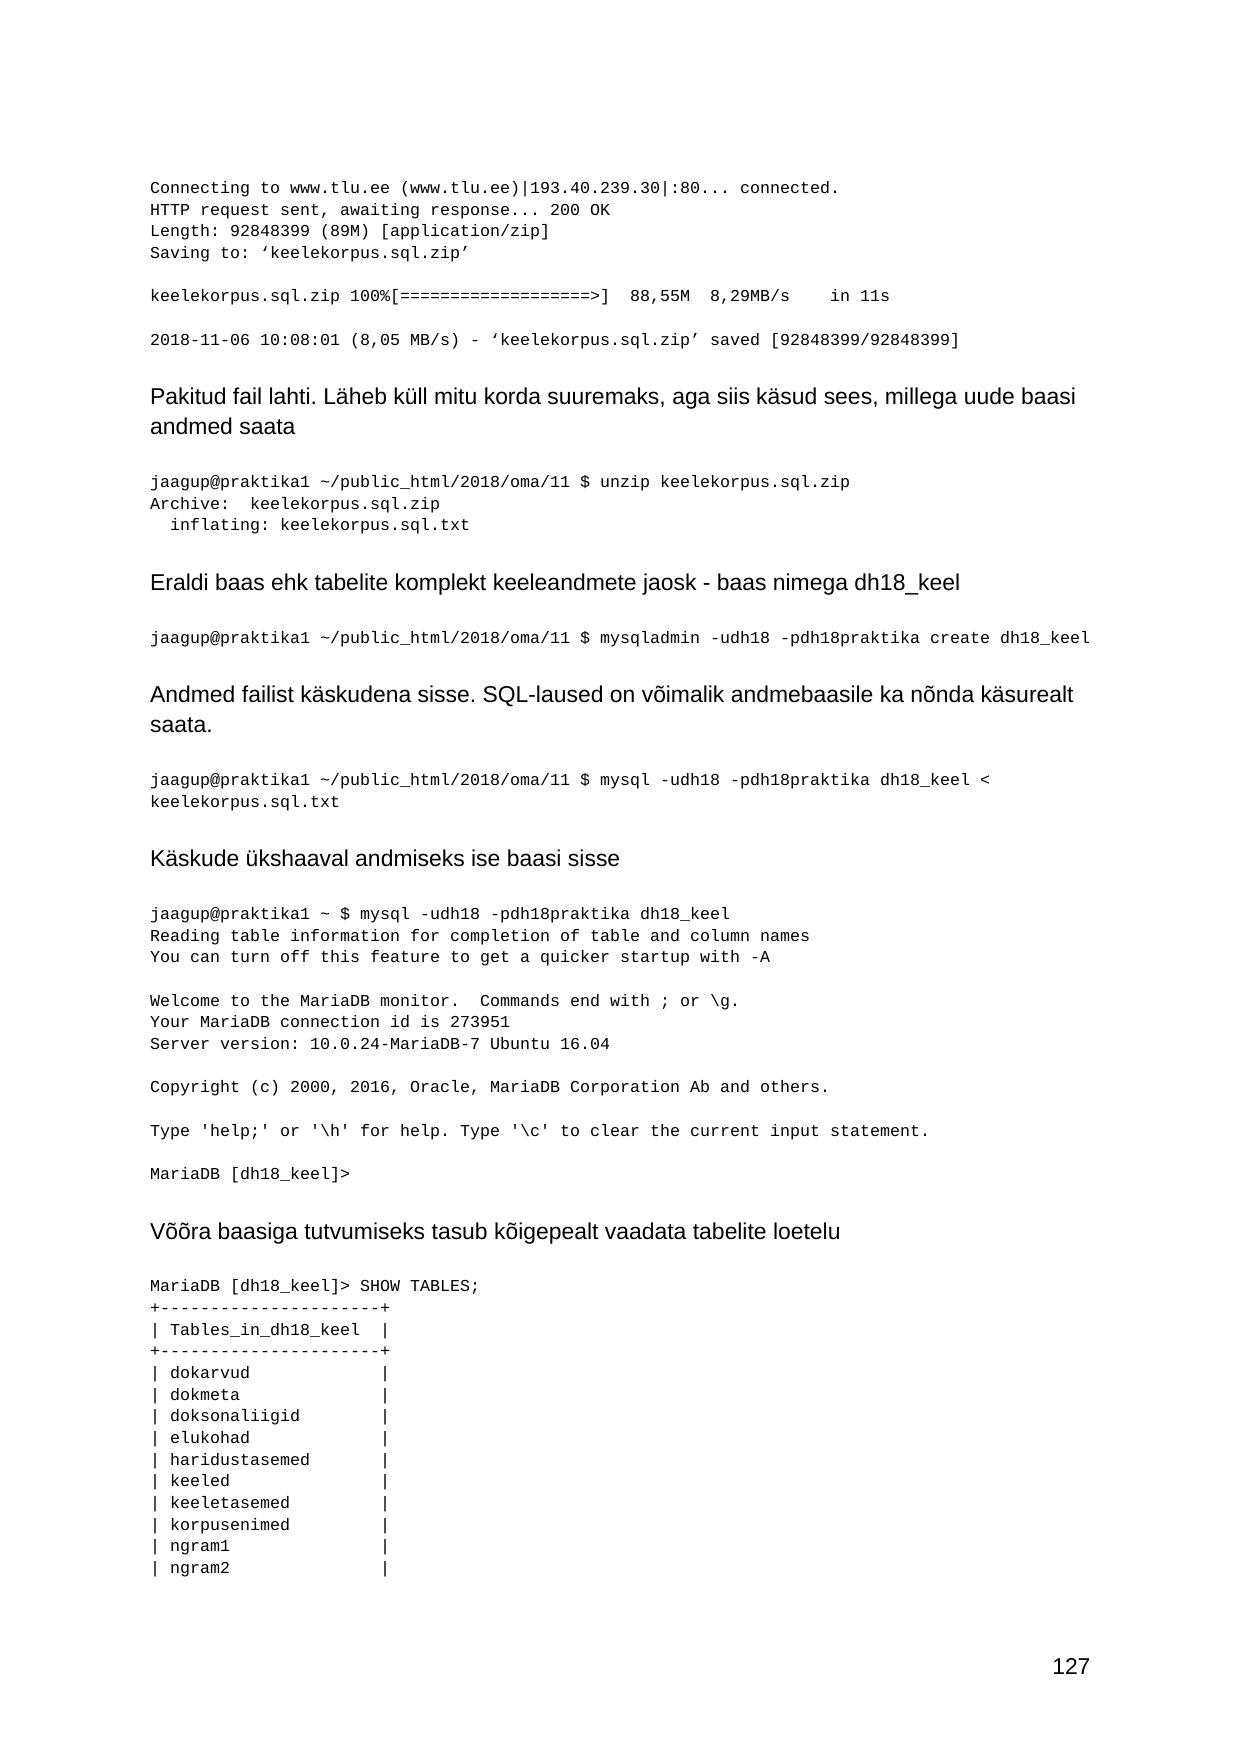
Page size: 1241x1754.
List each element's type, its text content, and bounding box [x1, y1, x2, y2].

text 2018-11-06 10:08:01 (8,05 MB/s) - ‘keelekorpus.sql.zip’ saved [92848399/92848399] [150, 331, 1090, 350]
text Welcome to the MariaDB monitor. Commands end with ; or \g. [150, 992, 1090, 1011]
text Copyright (c) 2000, 2016, Oracle, MariaDB Corporation Ab and others. [150, 1079, 1090, 1098]
text | ngram1 | [150, 1538, 1090, 1557]
text Saving to: ‘keelekorpus.sql.zip’ [150, 244, 1090, 263]
text Andmed failist käskudena sisse. SQL-laused on võimalik andmebaasile ka nõnda käsurealt saata. [150, 681, 1090, 738]
text HTTP request sent, awaiting response... 200 OK [150, 201, 1090, 220]
text jaagup@praktika1 ~ $ mysql -udh18 -pdh18praktika dh18_keel [150, 906, 1090, 924]
text MariaDB [dh18_keel]> SHOW TABLES; [150, 1278, 1090, 1297]
text Archive: keelekorpus.sql.zip [150, 495, 1090, 514]
text | dokmeta | [150, 1386, 1090, 1405]
text You can turn off this feature to get a quicker startup with -A [150, 949, 1090, 968]
text inflating: keelekorpus.sql.txt [150, 517, 1090, 536]
text | doksonaliigid | [150, 1408, 1090, 1427]
text jaagup@praktika1 ~/public_html/2018/oma/11 $ unzip keelekorpus.sql.zip [150, 474, 1090, 492]
text +----------------------+ [150, 1300, 1090, 1318]
text Server version: 10.0.24-MariaDB-7 Ubuntu 16.04 [150, 1036, 1090, 1054]
text Type 'help;' or '\h' for help. Type '\c' to clear the current input statement. [150, 1122, 1090, 1141]
text Käskude ükshaaval andmiseks ise baasi sisse [150, 845, 1090, 872]
text Your MariaDB connection id is 273951 [150, 1014, 1090, 1033]
text | Tables_in_dh18_keel | [150, 1321, 1090, 1340]
text jaagup@praktika1 ~/public_html/2018/oma/11 $ mysqladmin -udh18 -pdh18praktika create dh18_keel [150, 629, 1090, 648]
text Pakitud fail lahti. Läheb küll mitu korda suuremaks, aga siis käsud sees, millega uude baasi andmed saata [150, 383, 1090, 439]
text Connecting to www.tlu.ee (www.tlu.ee)|193.40.239.30|:80... connected. [150, 179, 1090, 198]
text | keeled | [150, 1473, 1090, 1492]
text Võõra baasiga tutvumiseks tasub kõigepealt vaadata tabelite loetelu [150, 1218, 1090, 1244]
text keelekorpus.sql.zip 100%[===================>] 88,55M 8,29MB/s in 11s [150, 288, 1090, 307]
text jaagup@praktika1 ~/public_html/2018/oma/11 $ mysql -udh18 -pdh18praktika dh18_keel < keelekorpus.sql.txt [150, 772, 1090, 812]
text | keeletasemed | [150, 1495, 1090, 1513]
text | elukohad | [150, 1430, 1090, 1448]
text | ngram2 | [150, 1560, 1090, 1578]
text Eraldi baas ehk tabelite komplekt keeleandmete jaosk - baas nimega dh18_keel [150, 569, 1090, 595]
text | haridustasemed | [150, 1451, 1090, 1470]
text Reading table information for completion of table and column names [150, 927, 1090, 946]
text MariaDB [dh18_keel]> [150, 1166, 1090, 1184]
text | dokarvud | [150, 1365, 1090, 1383]
text | korpusenimed | [150, 1516, 1090, 1535]
text Length: 92848399 (89M) [application/zip] [150, 223, 1090, 242]
text +----------------------+ [150, 1343, 1090, 1362]
